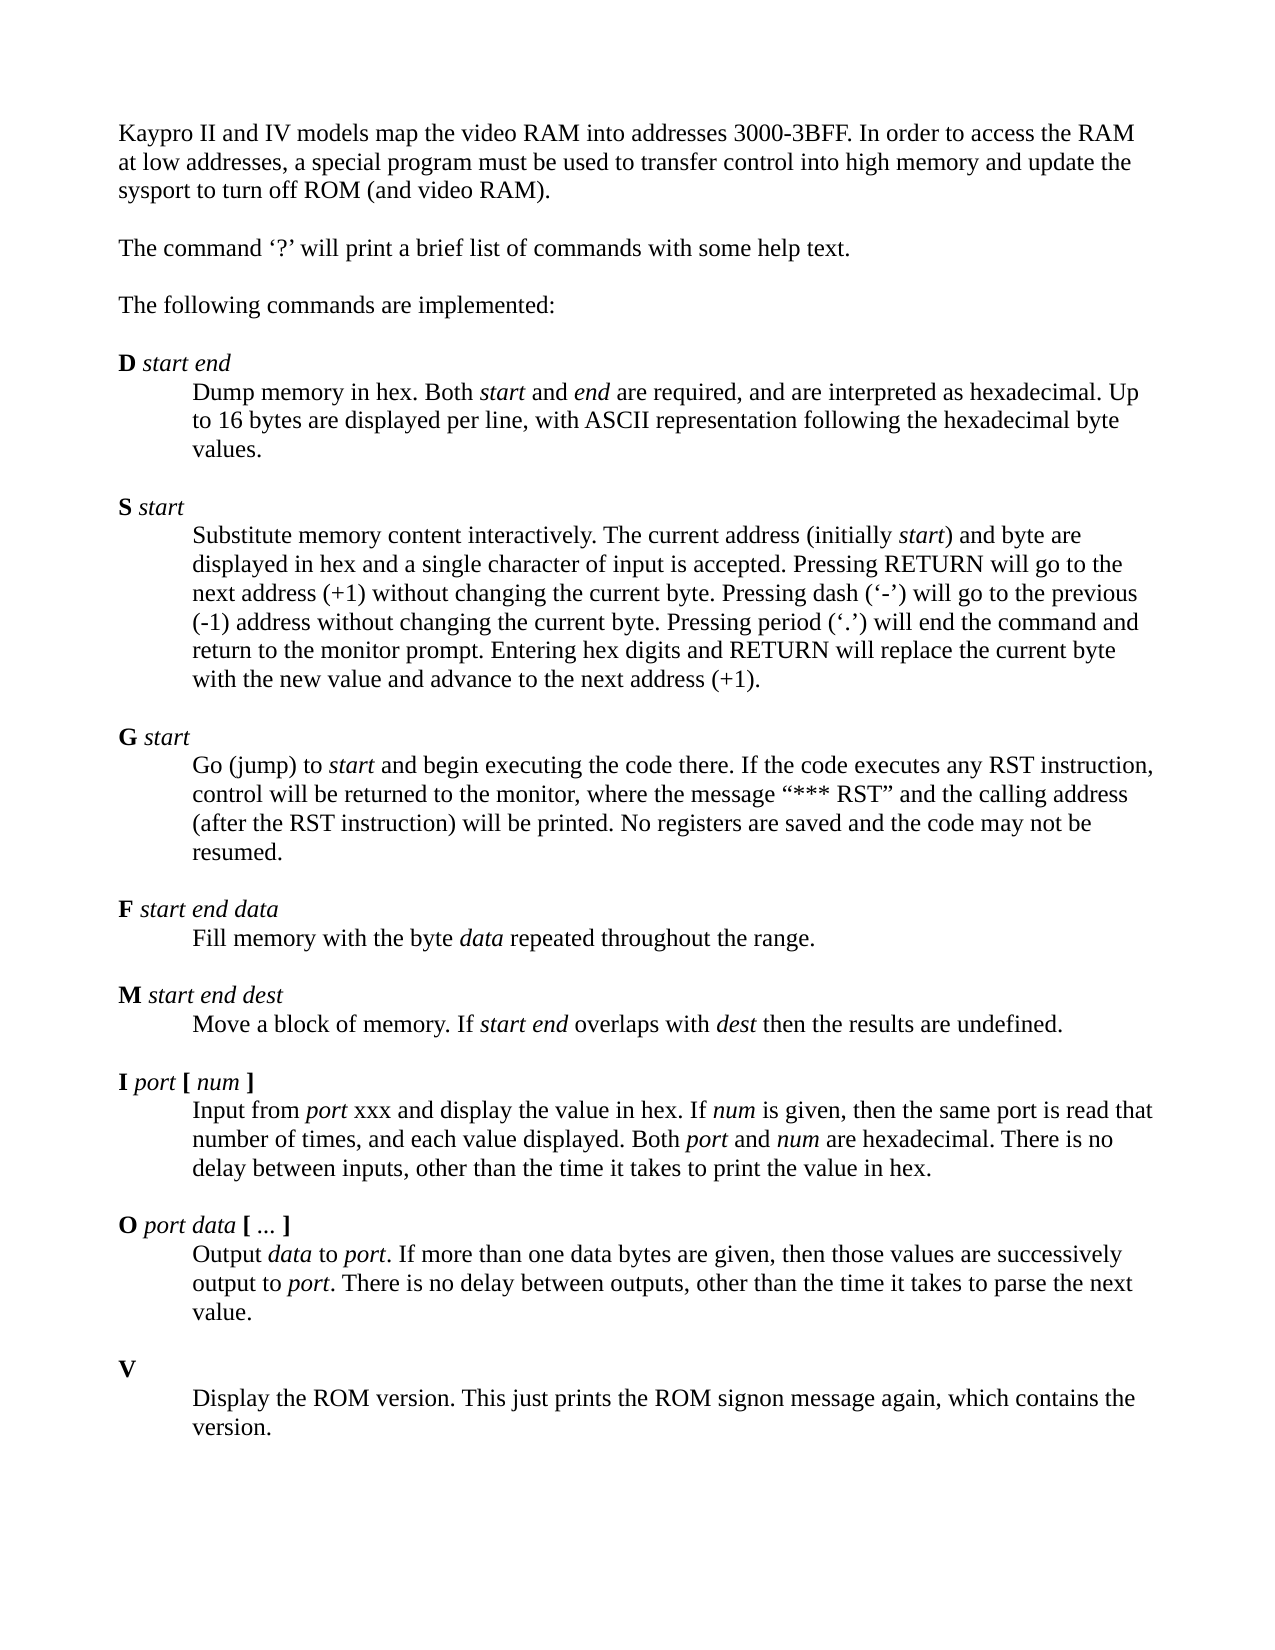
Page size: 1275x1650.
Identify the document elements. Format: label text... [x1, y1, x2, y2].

text Move a block of memory. If start end overlaps with dest then the results are undefined. [192, 1009, 1157, 1038]
text I port [ num ] [118, 1067, 1157, 1096]
text The following commands are implemented: [118, 291, 1157, 319]
text O port data [ ... ] [118, 1211, 1157, 1239]
text The command ‘?’ will print a brief list of commands with some help text. [118, 233, 1157, 262]
text Fill memory with the byte data repeated throughout the range. [192, 923, 1157, 952]
text D start end [118, 348, 1157, 377]
text Input from port xxx and display the value in hex. If num is given, then the same port is read that number of times, and each value displayed. Both port and num are hexadecimal. There is no delay between inputs, other than the time it takes to print the value in hex. [192, 1096, 1157, 1182]
text Display the ROM version. This just prints the ROM signon message again, which contains the version. [192, 1383, 1157, 1441]
text V [118, 1354, 1157, 1383]
text Output data to port. If more than one data bytes are given, then those values are successively output to port. There is no delay between outputs, other than the time it takes to parse the next value. [192, 1239, 1157, 1326]
text G start [118, 722, 1157, 751]
text Substitute memory content interactively. The current address (initially start) and byte are displayed in hex and a single character of input is accepted. Pressing RETURN will go to the next address (+1) without changing the current byte. Pressing dash (‘-’) will go to the previous (-1) address without changing the current byte. Pressing period (‘.’) will end the command and return to the monitor prompt. Entering hex digits and RETURN will replace the current byte with the new value and advance to the next address (+1). [192, 521, 1157, 693]
text F start end data [118, 894, 1157, 923]
text Dump memory in hex. Both start and end are required, and are interpreted as hexadecimal. Up to 16 bytes are displayed per line, with ASCII representation following the hexadecimal byte values. [192, 377, 1157, 463]
text M start end dest [118, 981, 1157, 1009]
text S start [118, 492, 1157, 521]
text Kaypro II and IV models map the video RAM into addresses 3000-3BFF. In order to access the RAM at low addresses, a special program must be used to transfer control into high memory and update the sysport to turn off ROM (and video RAM). [118, 118, 1157, 204]
text Go (jump) to start and begin executing the code there. If the code executes any RST instruction, control will be returned to the monitor, where the message “*** RST” and the calling address (after the RST instruction) will be printed. No registers are saved and the code may not be resumed. [192, 751, 1157, 866]
